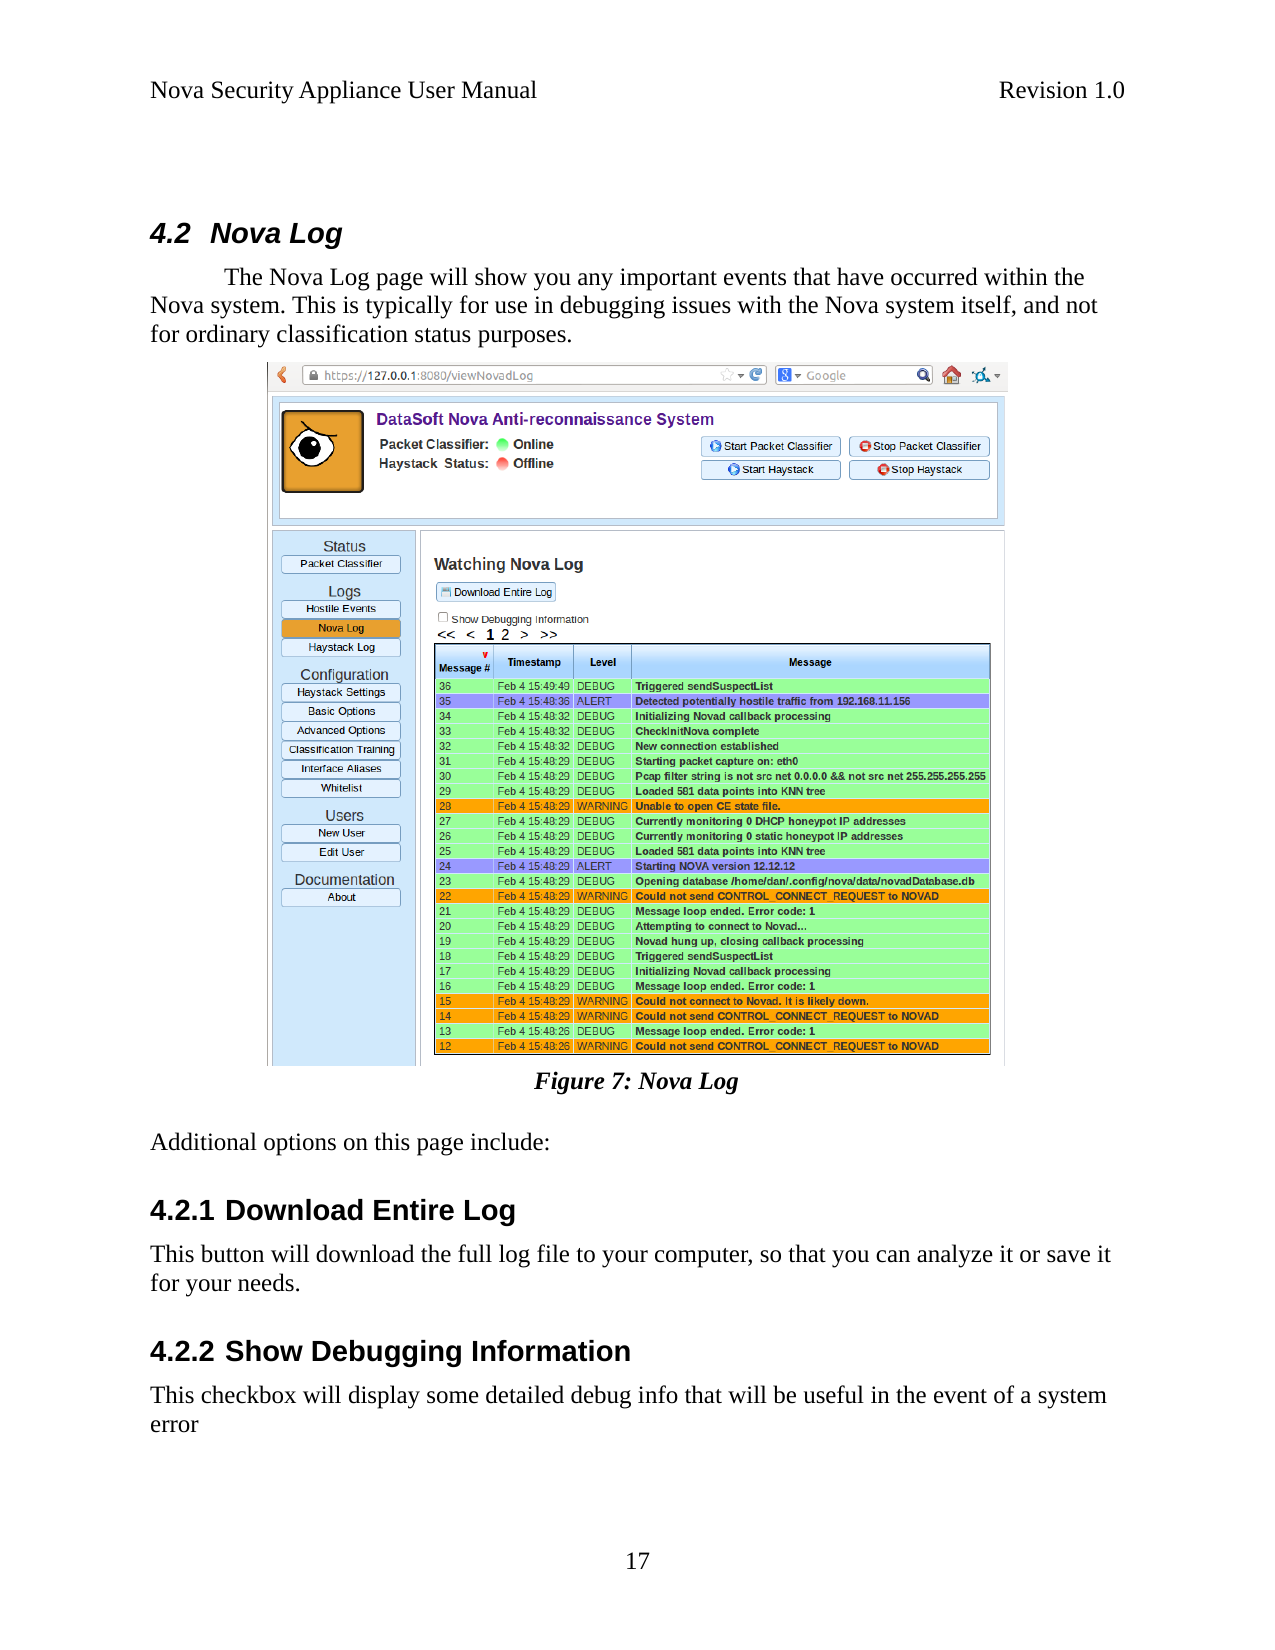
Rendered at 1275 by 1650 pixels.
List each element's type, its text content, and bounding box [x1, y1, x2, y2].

picture [267, 362, 1008, 1066]
text This button will download the full log file to your computer, so that you can analyze it or save it for your needs. [150, 1239, 1125, 1296]
subtitle Show Debugging Information [150, 1334, 1125, 1367]
text This checkbox will display some detailed debug info that will be useful in the event of a system error [150, 1380, 1125, 1437]
text Additional options on this page include: [150, 1066, 1125, 1155]
subtitle Download Entire Log [150, 1193, 1125, 1226]
text The Nova Log page will show you any important events that have occurred within the Nova system. This is typically for use in debugging issues with the Nova system itself, and not for ordinary classification status purposes. [150, 262, 1125, 348]
subtitle Nova Log [150, 216, 1125, 249]
text Figure 7: Nova Log [267, 1066, 1008, 1095]
